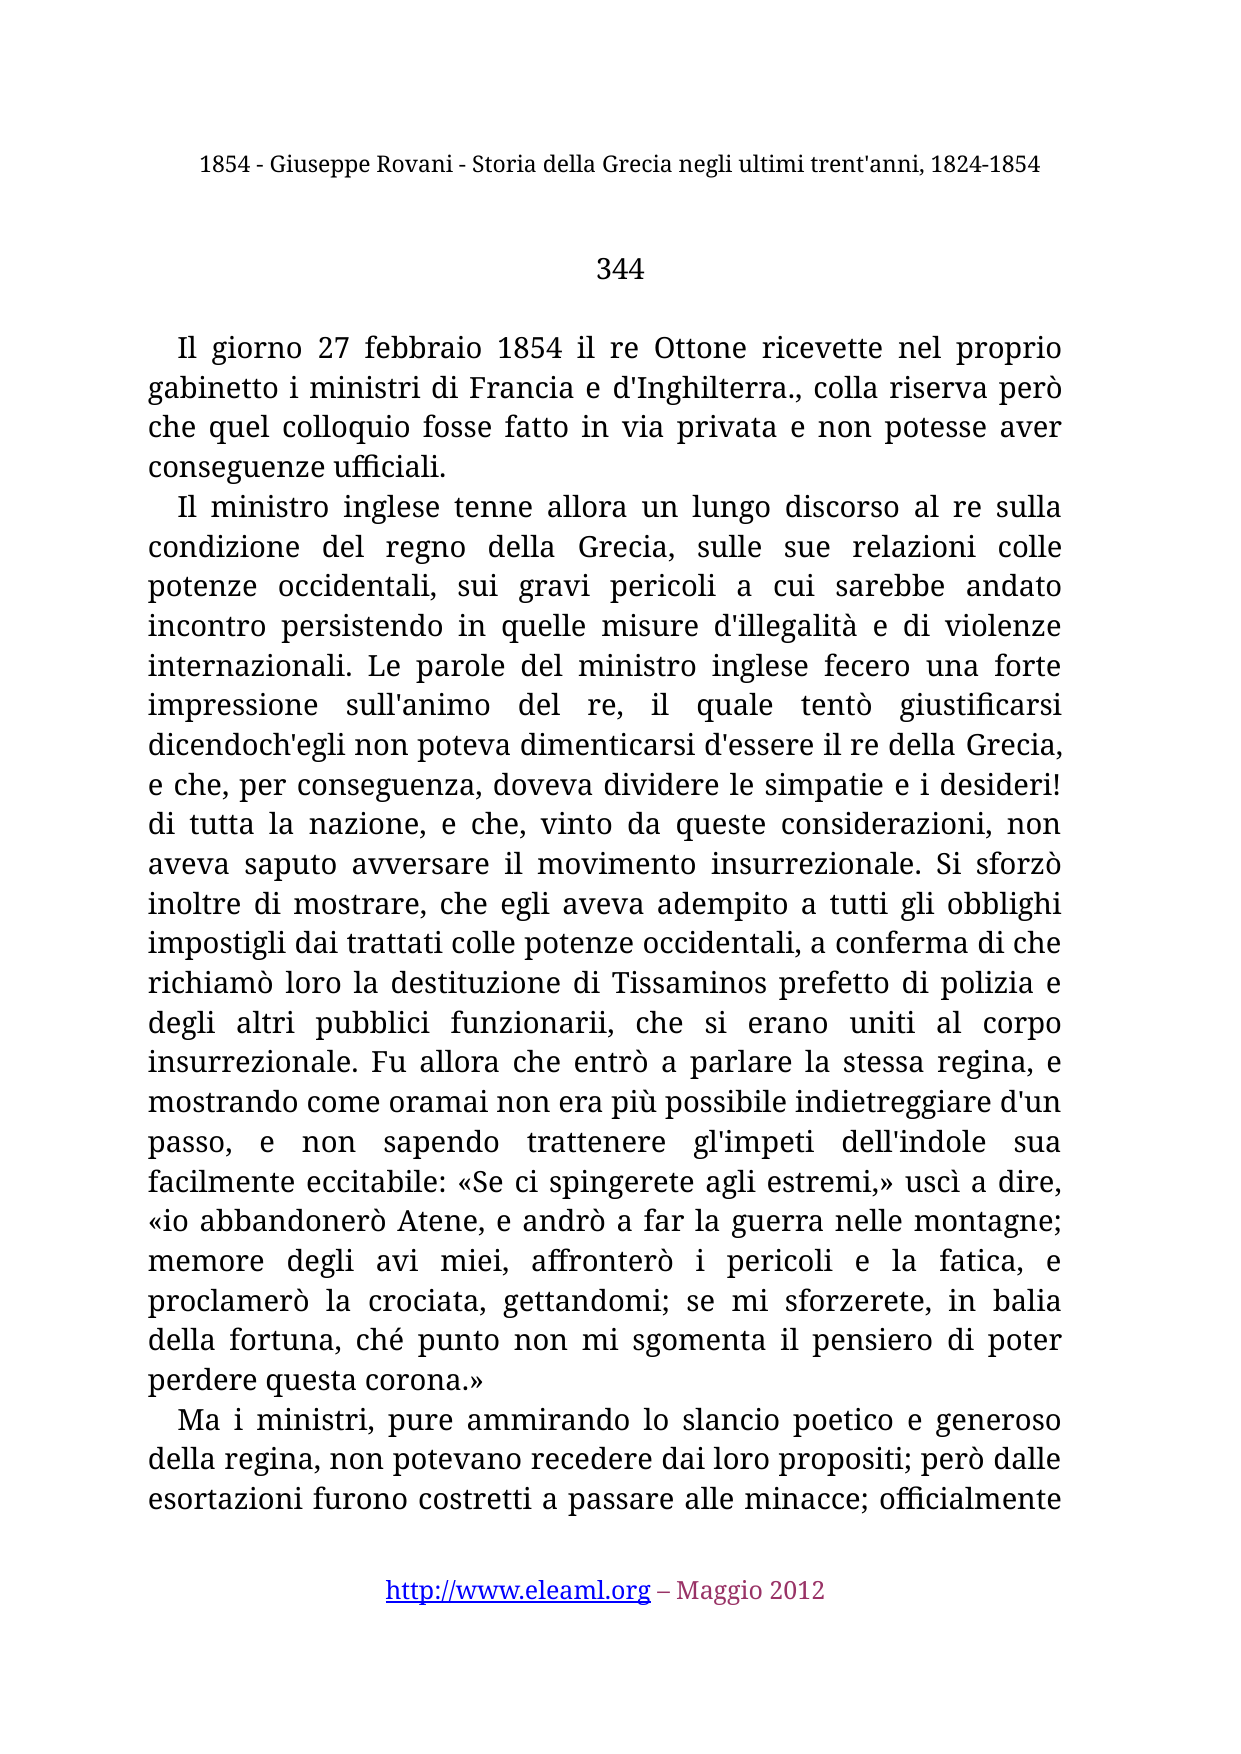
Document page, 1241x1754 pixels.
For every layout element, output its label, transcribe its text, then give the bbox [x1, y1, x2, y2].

text Il ministro inglese tenne allora un lungo discorso al re sulla condizione del regno della Grecia, sulle sue relazioni colle potenze occidentali, sui gravi pericoli a cui sarebbe andato incontro persistendo in quelle misure d'illegalità e di violenze internazionali. Le parole del ministro inglese fecero una forte impressione sull'animo del re, il quale tentò giustificarsi dicendoch'egli non poteva dimenticarsi d'essere il re della Grecia, e che, per conseguenza, doveva dividere le simpatie e i desideri! di tutta la nazione, e che, vinto da queste considerazioni, non aveva saputo avversare il movimento insurrezionale. Si sforzò inoltre di mostrare, che egli aveva adempito a tutti gli obblighi impostigli dai trattati colle potenze occidentali, a conferma di che richiamò loro la destituzione di Tissaminos prefetto di polizia e degli altri pubblici funzionarii, che si erano uniti al corpo insurrezionale. Fu allora che entrò a parlare la stessa regina, e mostrando come oramai non era più possibile indietreggiare d'un passo, e non sapendo trattenere gl'impeti dell'indole sua facilmente eccitabile: «Se ci spingerete agli estremi,» uscì a dire, «io abbandonerò Atene, e andrò a far la guerra nelle montagne; memore degli avi miei, affronterò i pericoli e la fatica, e proclamerò la crociata, gettandomi; se mi sforzerete, in balia della fortuna, ché punto non mi sgomenta il pensiero di poter perdere questa corona.» [148, 486, 1063, 1399]
text Ma i ministri, pure ammirando lo slancio poetico e generoso della regina, non potevano recedere dai loro propositi; però dalle esortazioni furono costretti a passare alle minacce; officialmente [148, 1399, 1063, 1518]
text 344 [148, 248, 1063, 288]
text Il giorno 27 febbraio 1854 il re Ottone ricevette nel proprio gabinetto i ministri di Francia e d'Inghilterra., colla riserva però che quel colloquio fosse fatto in via privata e non potesse aver conseguenze ufficiali. [148, 327, 1063, 486]
